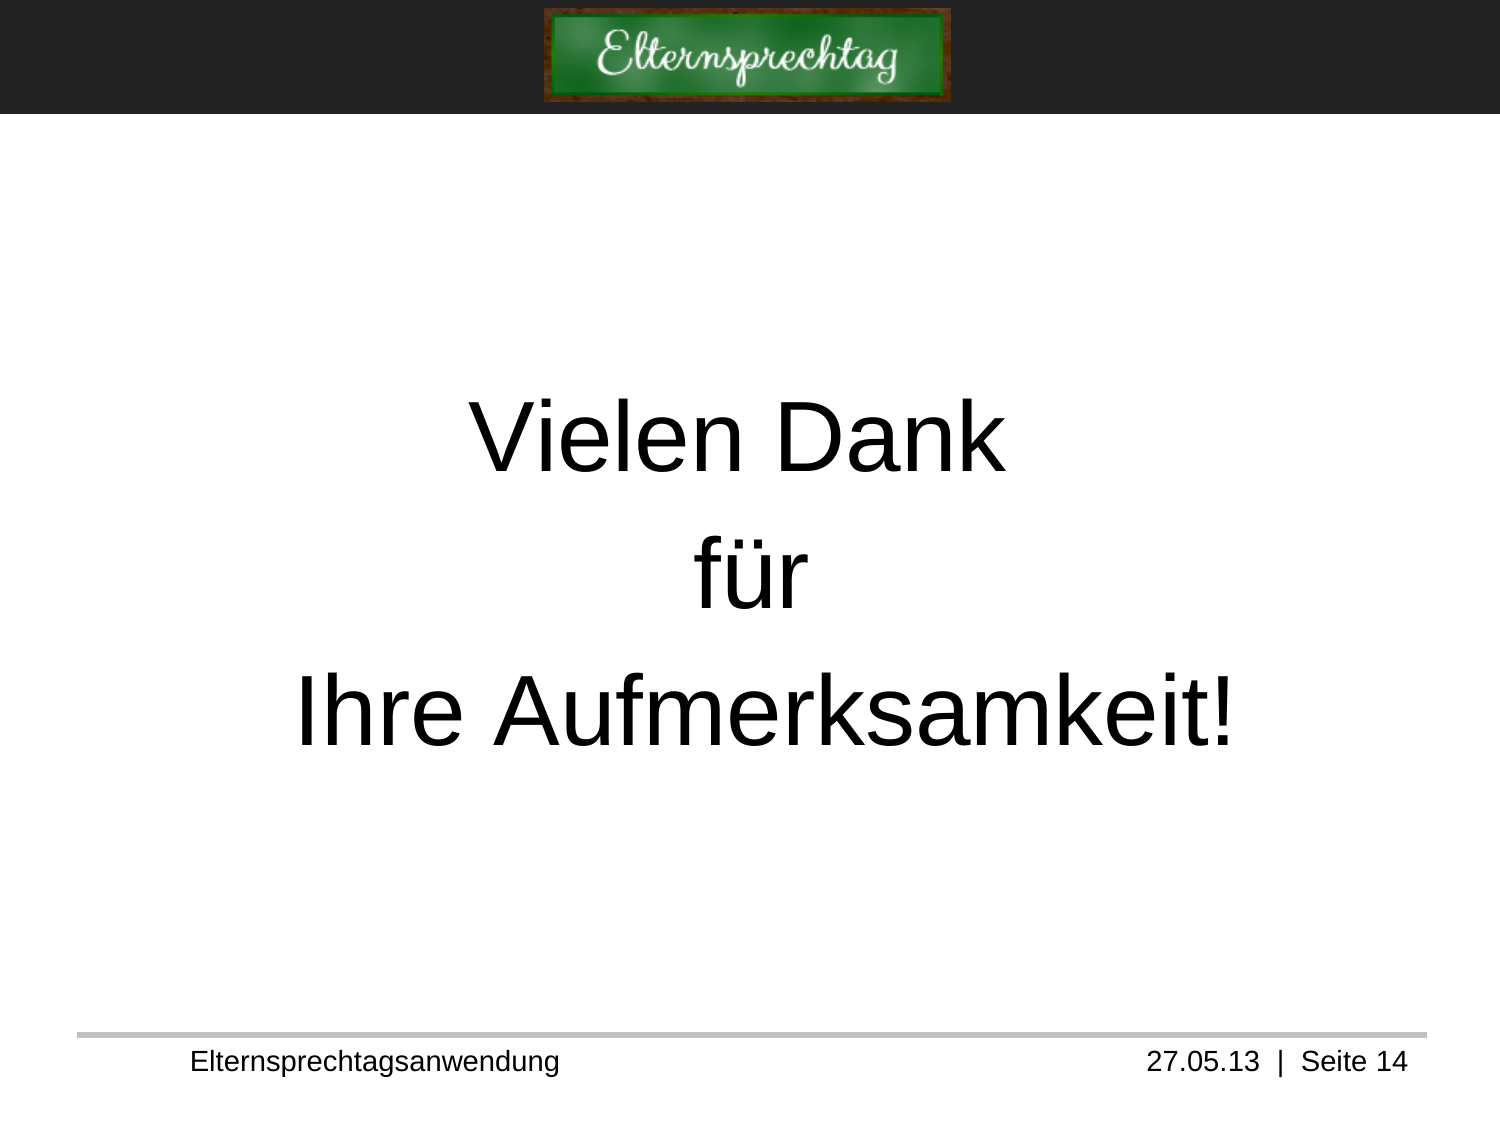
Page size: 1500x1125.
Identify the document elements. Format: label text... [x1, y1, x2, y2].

subtitle Vielen Dank für Ihre Aufmerksamkeit! [76, 102, 1427, 1035]
picture [0, 0, 1500, 114]
